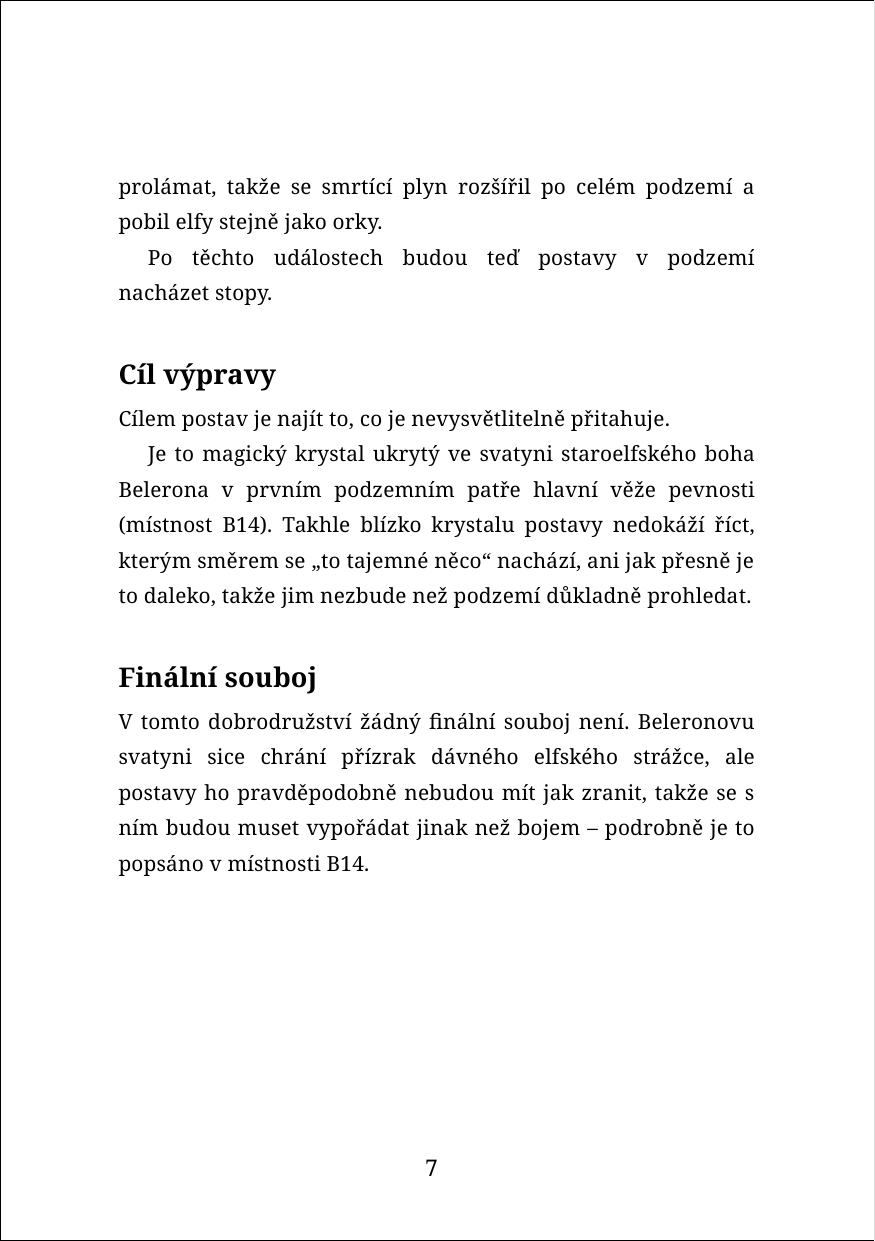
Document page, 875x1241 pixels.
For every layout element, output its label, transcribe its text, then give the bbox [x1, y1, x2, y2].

subtitle Cíl výpravy [118, 355, 756, 392]
text prolámat, takže se smrtící plyn rozšířil po celém podzemí a pobil elfy stejně jako orky. Po těchto událostech budou teď postavy v podzemí nacházet stopy. [118, 172, 756, 307]
text V tomto dobrodružství žádný finální souboj není. Beleronovu svatyni sice chrání přízrak dávného elfského strážce, ale postavy ho pravděpodobně nebudou mít jak zranit, takže se s ním budou muset vypořádat jinak než bojem – podrobně je to popsáno v místnosti B14. [118, 707, 756, 877]
text Cílem postav je najít to, co je nevysvětlitelně přitahuje. Je to magický krystal ukrytý ve svatyni staroelfského boha Belerona v prvním podzemním patře hlavní věže pevnosti (místnost B14). Takhle blízko krystalu postavy nedokáží říct, kterým směrem se „to tajemné něco“ nachází, ani jak přesně je to daleko, takže jim nezbude než podzemí důkladně prohledat. [118, 404, 756, 610]
subtitle Finální souboj [118, 658, 756, 695]
